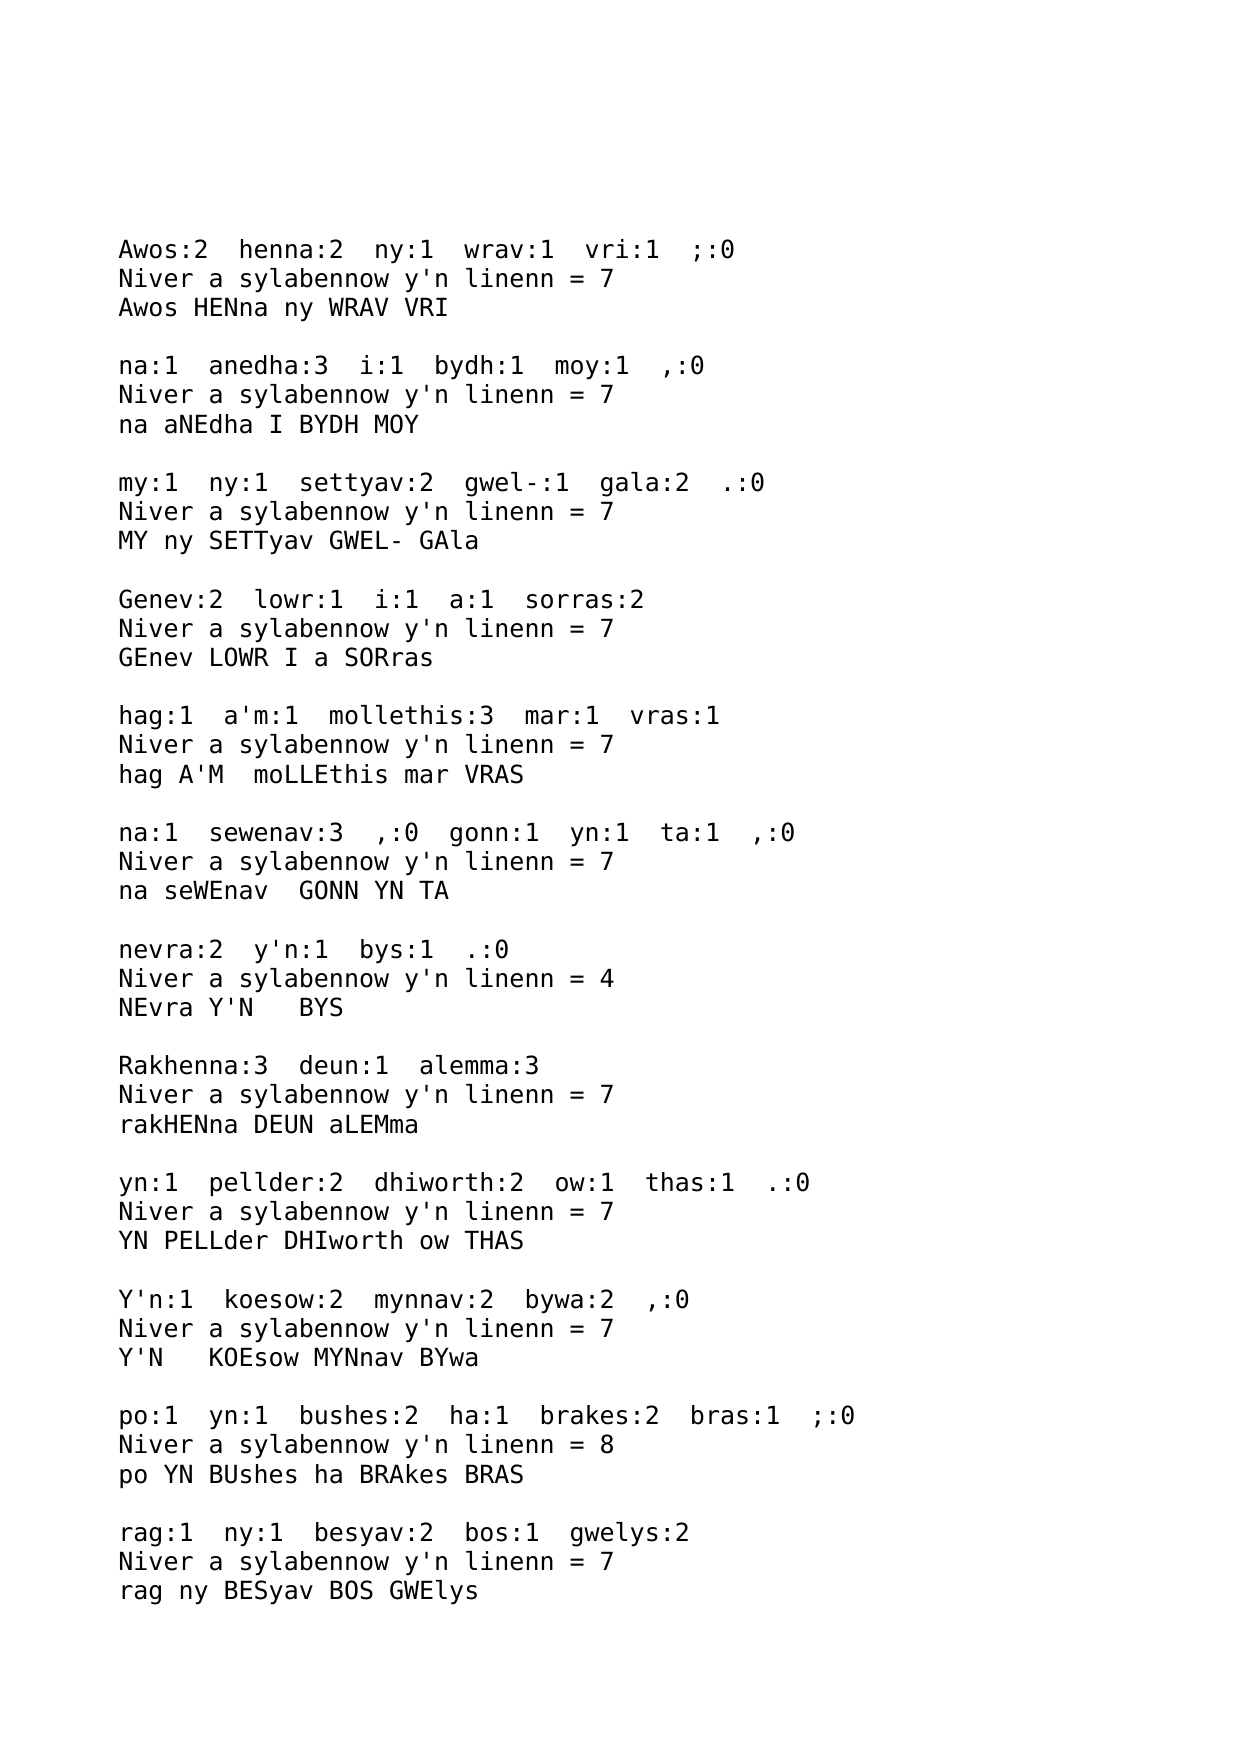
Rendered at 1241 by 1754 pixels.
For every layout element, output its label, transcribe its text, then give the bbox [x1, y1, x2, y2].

text nevra:2 y'n:1 bys:1 .:0 [118, 935, 1122, 964]
text Niver a sylabennow y'n linenn = 7 [118, 1081, 1122, 1110]
text Niver a sylabennow y'n linenn = 7 [118, 264, 1122, 293]
text MY ny SETTyav GWEL- GAla [118, 526, 1122, 556]
text GEnev LOWR I a SORras [118, 643, 1122, 672]
text yn:1 pellder:2 dhiworth:2 ow:1 thas:1 .:0 [118, 1168, 1122, 1197]
text rag:1 ny:1 besyav:2 bos:1 gwelys:2 [118, 1518, 1122, 1547]
text hag A'M moLLEthis mar VRAS [118, 760, 1122, 789]
text NEvra Y'N BYS [118, 993, 1122, 1022]
text po YN BUshes ha BRAkes BRAS [118, 1460, 1122, 1489]
text Niver a sylabennow y'n linenn = 7 [118, 1547, 1122, 1576]
text na:1 anedha:3 i:1 bydh:1 moy:1 ,:0 [118, 351, 1122, 381]
text Y'N KOEsow MYNnav BYwa [118, 1343, 1122, 1372]
text hag:1 a'm:1 mollethis:3 mar:1 vras:1 [118, 701, 1122, 731]
text Niver a sylabennow y'n linenn = 7 [118, 847, 1122, 876]
text na:1 sewenav:3 ,:0 gonn:1 yn:1 ta:1 ,:0 [118, 818, 1122, 847]
text YN PELLder DHIworth ow THAS [118, 1226, 1122, 1256]
text Niver a sylabennow y'n linenn = 7 [118, 614, 1122, 643]
text Niver a sylabennow y'n linenn = 7 [118, 497, 1122, 526]
text rakHENna DEUN aLEMma [118, 1110, 1122, 1139]
text Y'n:1 koesow:2 mynnav:2 bywa:2 ,:0 [118, 1285, 1122, 1314]
text na aNEdha I BYDH MOY [118, 410, 1122, 439]
text Niver a sylabennow y'n linenn = 7 [118, 1197, 1122, 1226]
text Niver a sylabennow y'n linenn = 4 [118, 964, 1122, 993]
text Niver a sylabennow y'n linenn = 7 [118, 1314, 1122, 1343]
text po:1 yn:1 bushes:2 ha:1 brakes:2 bras:1 ;:0 [118, 1401, 1122, 1431]
text Genev:2 lowr:1 i:1 a:1 sorras:2 [118, 585, 1122, 614]
text Niver a sylabennow y'n linenn = 7 [118, 731, 1122, 760]
text my:1 ny:1 settyav:2 gwel-:1 gala:2 .:0 [118, 468, 1122, 497]
text Niver a sylabennow y'n linenn = 8 [118, 1431, 1122, 1460]
text Awos HENna ny WRAV VRI [118, 293, 1122, 322]
text Rakhenna:3 deun:1 alemma:3 [118, 1051, 1122, 1081]
text Niver a sylabennow y'n linenn = 7 [118, 381, 1122, 410]
text Awos:2 henna:2 ny:1 wrav:1 vri:1 ;:0 [118, 235, 1122, 264]
text rag ny BESyav BOS GWElys [118, 1576, 1122, 1606]
text na seWEnav GONN YN TA [118, 876, 1122, 906]
